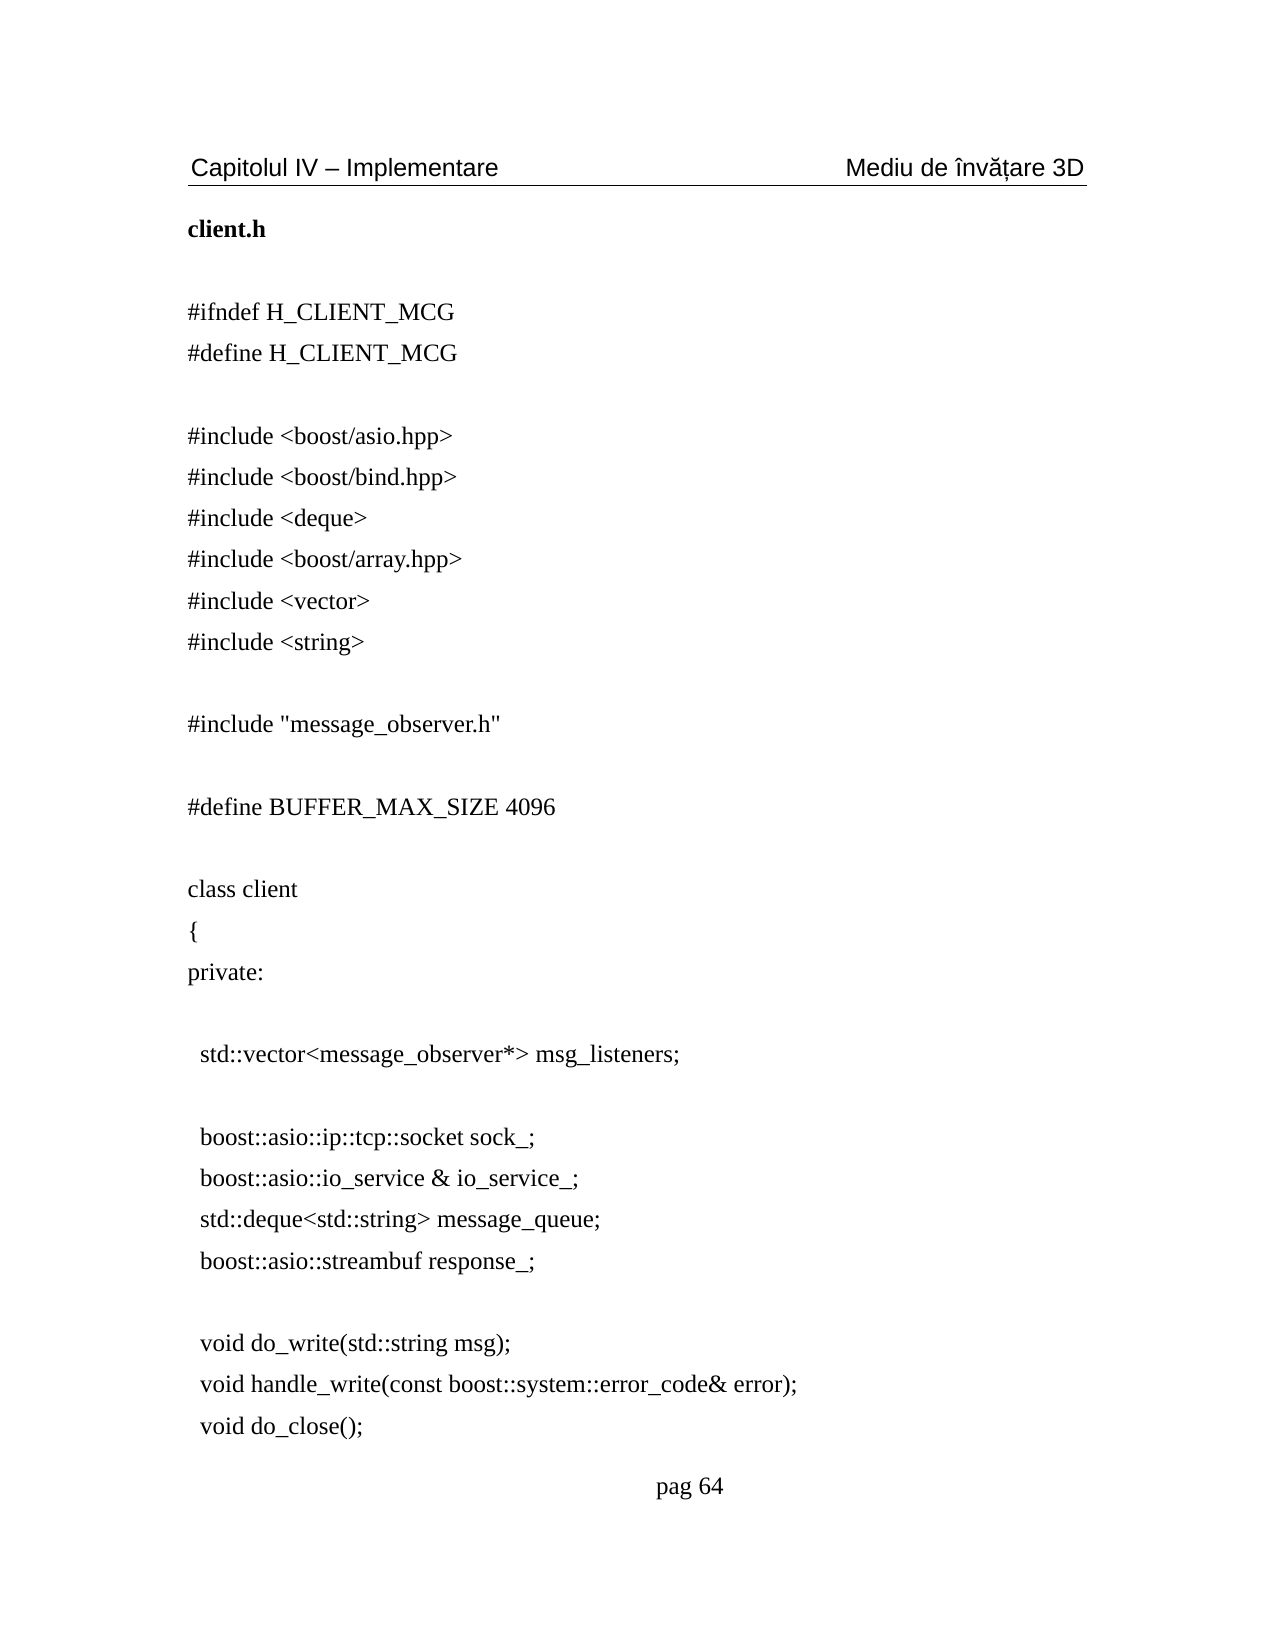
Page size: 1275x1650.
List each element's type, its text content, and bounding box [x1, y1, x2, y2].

text #include <string> [187, 627, 1087, 656]
text private: [187, 957, 1087, 986]
text std::deque<std::string> message_queue; [187, 1204, 1087, 1233]
text { [187, 916, 1087, 944]
text std::vector<message_observer*> msg_listeners; [187, 1039, 1087, 1068]
text void handle_write(const boost::system::error_code& error); [187, 1369, 1087, 1398]
text #include <boost/asio.hpp> [187, 421, 1087, 449]
text #define BUFFER_MAX_SIZE 4096 [187, 792, 1087, 821]
text #include <boost/array.hpp> [187, 544, 1087, 573]
text #define H_CLIENT_MCG [187, 338, 1087, 367]
text #ifndef H_CLIENT_MCG [187, 297, 1087, 326]
text client.h [187, 214, 1087, 243]
text #include <vector> [187, 586, 1087, 614]
text boost::asio::streambuf response_; [187, 1246, 1087, 1274]
text class client [187, 874, 1087, 903]
text boost::asio::ip::tcp::socket sock_; [187, 1122, 1087, 1151]
text void do_write(std::string msg); [187, 1328, 1087, 1357]
text #include <deque> [187, 503, 1087, 532]
text boost::asio::io_service & io_service_; [187, 1163, 1087, 1192]
text #include "message_observer.h" [187, 709, 1087, 738]
text #include <boost/bind.hpp> [187, 462, 1087, 491]
text void do_close(); [187, 1411, 1087, 1439]
